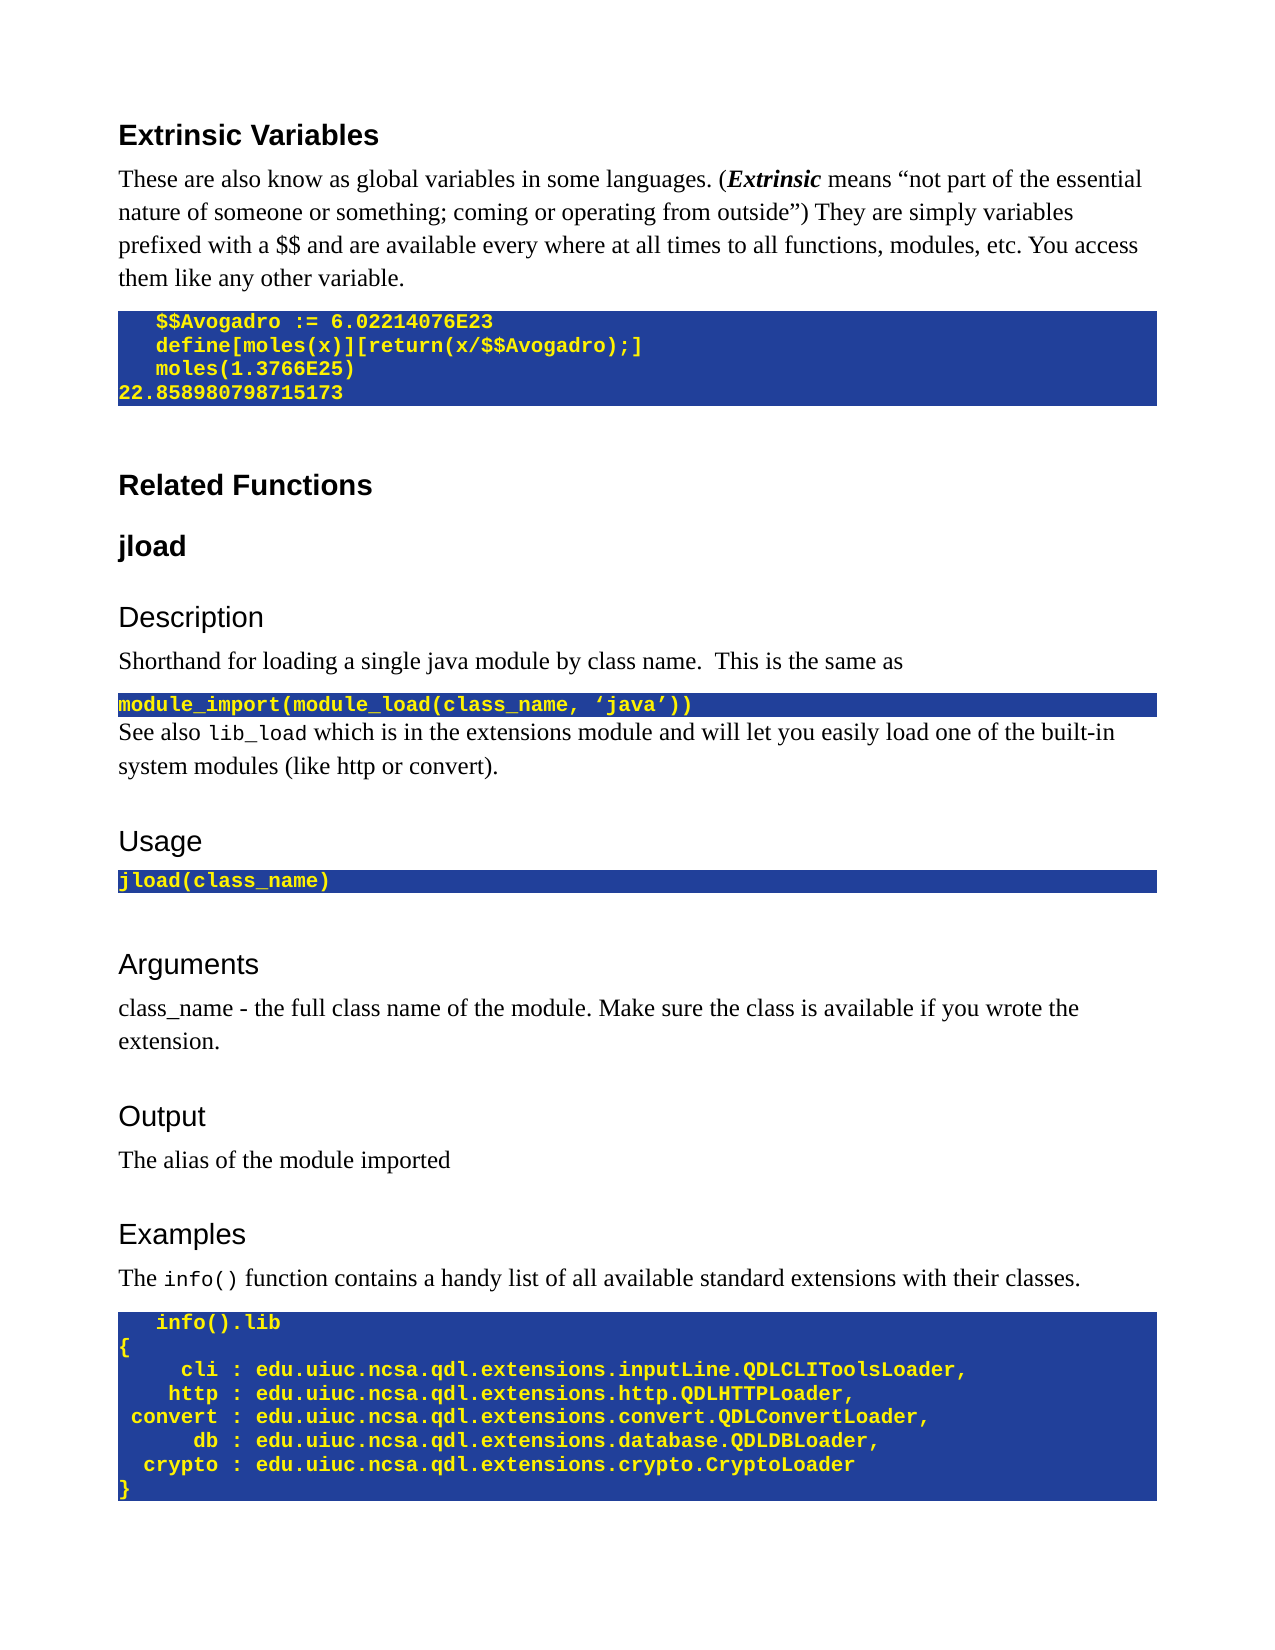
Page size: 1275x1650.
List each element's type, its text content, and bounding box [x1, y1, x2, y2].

subtitle Output [118, 1099, 1157, 1132]
text class_name - the full class name of the module. Make sure the class is available if you wrote the extension. [118, 993, 1157, 1055]
text http : edu.uiuc.ncsa.qdl.extensions.http.QDLHTTPLoader, [118, 1383, 1157, 1407]
text Shorthand for loading a single java module by class name. This is the same as [118, 646, 1157, 675]
text db : edu.uiuc.ncsa.qdl.extensions.database.QDLDBLoader, [118, 1430, 1157, 1454]
text moles(1.3766E25) [118, 358, 1157, 382]
subtitle Description [118, 600, 1157, 633]
text module_import(module_load(class_name, ‘java’)) [118, 693, 1157, 717]
subtitle Examples [118, 1217, 1157, 1251]
text convert : edu.uiuc.ncsa.qdl.extensions.convert.QDLConvertLoader, [118, 1407, 1157, 1430]
text } [118, 1477, 1157, 1501]
text $$Avogadro := 6.02214076E23 [118, 311, 1157, 335]
subtitle jload [118, 529, 1157, 562]
text cli : edu.uiuc.ncsa.qdl.extensions.inputLine.QDLCLIToolsLoader, [118, 1359, 1157, 1383]
text The info() function contains a handy list of all available standard extensions with their classes. [118, 1263, 1157, 1293]
text 22.858980798715173 [118, 382, 1157, 406]
text See also lib_load which is in the extensions module and will let you easily load one of the built-in system modules (like http or convert). [118, 717, 1157, 780]
text These are also know as global variables in some languages. (Extrinsic means “not part of the essential nature of someone or something; coming or operating from outside”) They are simply variables prefixed with a $$ and are available every where at all times to all functions, modules, etc. You access them like any other variable. [118, 164, 1157, 292]
text define[moles(x)][return(x/$$Avogadro);] [118, 335, 1157, 358]
subtitle Extrinsic Variables [118, 118, 1157, 152]
text jload(class_name) [118, 870, 1157, 893]
subtitle Usage [118, 824, 1157, 857]
text { [118, 1336, 1157, 1359]
text crypto : edu.uiuc.ncsa.qdl.extensions.crypto.CryptoLoader [118, 1454, 1157, 1477]
text info().lib [118, 1312, 1157, 1336]
subtitle Arguments [118, 947, 1157, 981]
subtitle Related Functions [118, 468, 1157, 502]
text The alias of the module imported [118, 1145, 1157, 1173]
